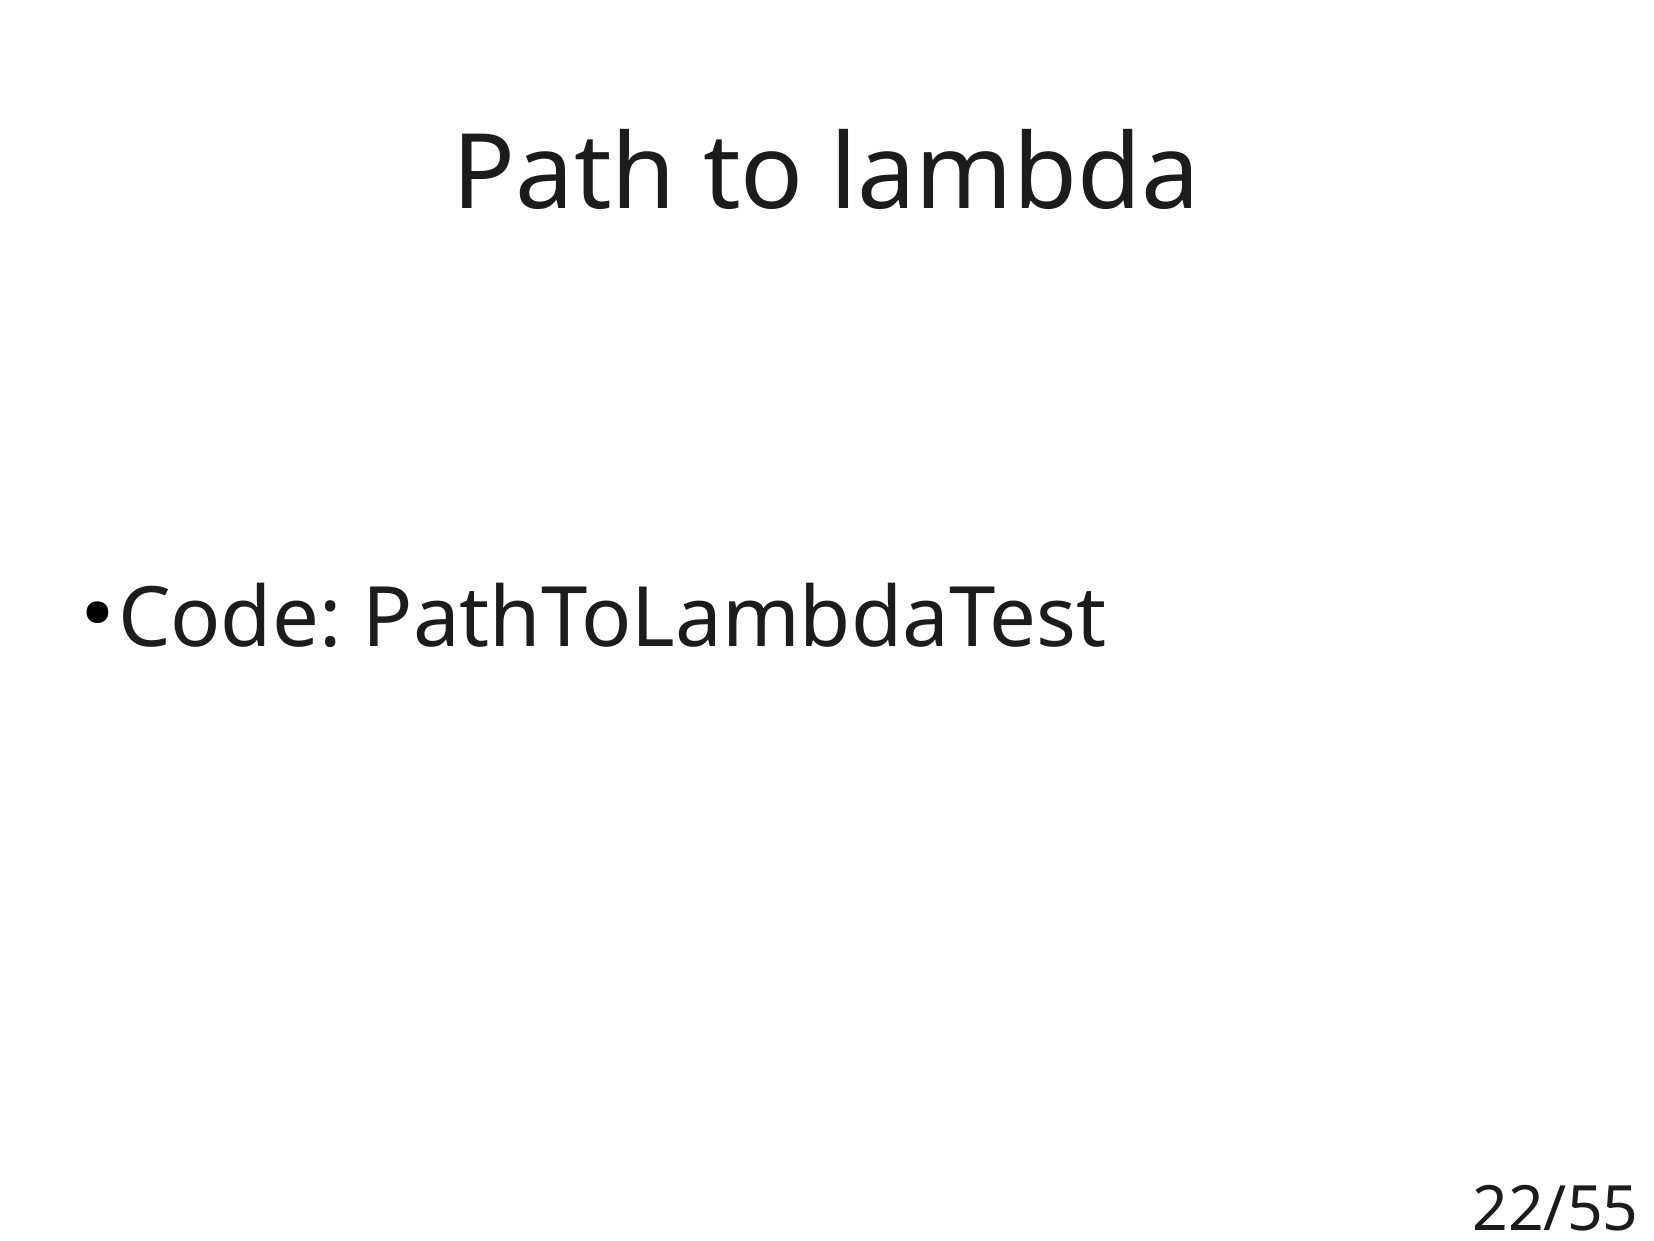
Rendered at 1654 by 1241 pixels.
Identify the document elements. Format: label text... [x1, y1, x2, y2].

text_box <numer>/55 [1071, 1155, 1654, 1241]
title Path to lambda [82, 64, 1571, 272]
subtitle Code: PathToLambdaTest [82, 290, 1571, 1109]
